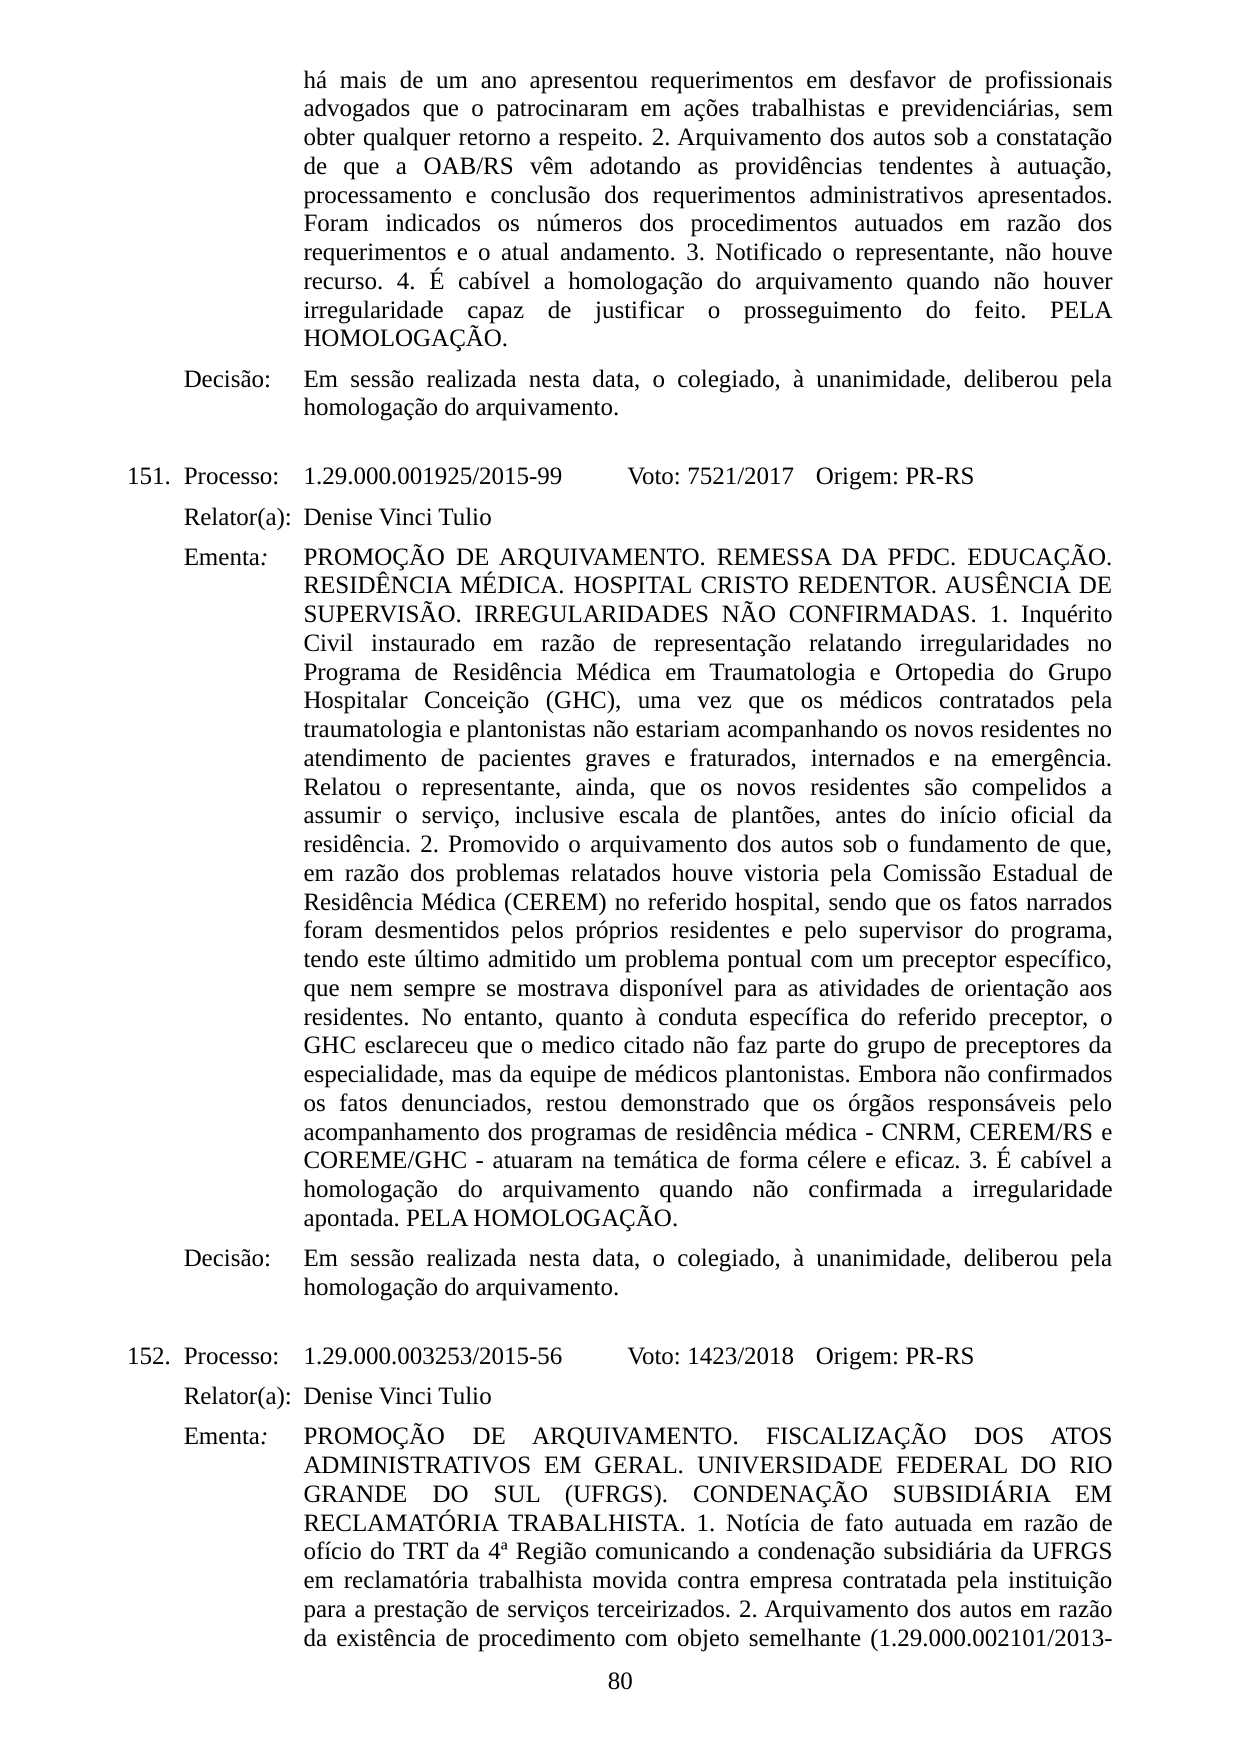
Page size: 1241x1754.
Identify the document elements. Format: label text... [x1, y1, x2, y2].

table_cell Relator(a): [178, 496, 298, 536]
table_cell Ementa: [178, 536, 298, 1238]
table_cell [121, 59, 178, 358]
table_header 151. [121, 456, 178, 496]
table_cell [178, 59, 298, 358]
table_header 152. [121, 1335, 178, 1376]
table_cell Ementa: [178, 1416, 298, 1657]
table_cell [121, 1416, 178, 1657]
table_cell [121, 1376, 178, 1416]
table_cell há mais de um ano apresentou requerimentos em desfavor de profissionais advogados que o patrocinaram em ações trabalhistas e previdenciárias, sem obter qualquer retorno a respeito. 2. Arquivamento dos autos sob a constatação de que a OAB/RS vêm adotando as providências tendentes à autuação, processamento e conclusão dos requerimentos administrativos apresentados. Foram indicados os números dos procedimentos autuados em razão dos requerimentos e o atual andamento. 3. Notificado o representante, não houve recurso. 4. É cabível a homologação do arquivamento quando não houver irregularidade capaz de justificar o prosseguimento do feito. PELA HOMOLOGAÇÃO. [298, 59, 1119, 358]
table_cell PROMOÇÃO DE ARQUIVAMENTO. FISCALIZAÇÃO DOS ATOS ADMINISTRATIVOS EM GERAL. UNIVERSIDADE FEDERAL DO RIO GRANDE DO SUL (UFRGS). CONDENAÇÃO SUBSIDIÁRIA EM RECLAMATÓRIA TRABALHISTA. 1. Notícia de fato autuada em razão de ofício do TRT da 4ª Região comunicando a condenação subsidiária da UFRGS em reclamatória trabalhista movida contra empresa contratada pela instituição para a prestação de serviços terceirizados. 2. Arquivamento dos autos em razão da existência de procedimento com objeto semelhante (1.29.000.002101/2013- [298, 1416, 1119, 1657]
table_cell [121, 536, 178, 1238]
table_cell [121, 358, 178, 427]
table_cell Decisão: [178, 1238, 298, 1307]
table_cell Decisão: [178, 358, 298, 427]
table_cell Denise Vinci Tulio [298, 496, 1119, 536]
table_cell [121, 496, 178, 536]
table_header 1.29.000.001925/2015-99 [298, 456, 621, 496]
table_cell Em sessão realizada nesta data, o colegiado, à unanimidade, deliberou pela homologação do arquivamento. [298, 358, 1119, 427]
table_header Voto: 7521/2017 [621, 456, 810, 496]
table_cell PROMOÇÃO DE ARQUIVAMENTO. REMESSA DA PFDC. EDUCAÇÃO. RESIDÊNCIA MÉDICA. HOSPITAL CRISTO REDENTOR. AUSÊNCIA DE SUPERVISÃO. IRREGULARIDADES NÃO CONFIRMADAS. 1. Inquérito Civil instaurado em razão de representação relatando irregularidades no Programa de Residência Médica em Traumatologia e Ortopedia do Grupo Hospitalar Conceição (GHC), uma vez que os médicos contratados pela traumatologia e plantonistas não estariam acompanhando os novos residentes no atendimento de pacientes graves e fraturados, internados e na emergência. Relatou o representante, ainda, que os novos residentes são compelidos a assumir o serviço, inclusive escala de plantões, antes do início oficial da residência. 2. Promovido o arquivamento dos autos sob o fundamento de que, em razão dos problemas relatados houve vistoria pela Comissão Estadual de Residência Médica (CEREM) no referido hospital, sendo que os fatos narrados foram desmentidos pelos próprios residentes e pelo supervisor do programa, tendo este último admitido um problema pontual com um preceptor específico, que nem sempre se mostrava disponível para as atividades de orientação aos residentes. No entanto, quanto à conduta específica do referido preceptor, o GHC esclareceu que o medico citado não faz parte do grupo de preceptores da especialidade, mas da equipe de médicos plantonistas. Embora não confirmados os fatos denunciados, restou demonstrado que os órgãos responsáveis pelo acompanhamento dos programas de residência médica - CNRM, CEREM/RS e COREME/GHC - atuaram na temática de forma célere e eficaz. 3. É cabível a homologação do arquivamento quando não confirmada a irregularidade apontada. PELA HOMOLOGAÇÃO. [298, 536, 1119, 1238]
table_cell Relator(a): [178, 1376, 298, 1416]
table_cell [121, 1238, 178, 1307]
table_header Processo: [178, 456, 298, 496]
table_header 1.29.000.003253/2015-56 [298, 1335, 621, 1376]
table_cell Em sessão realizada nesta data, o colegiado, à unanimidade, deliberou pela homologação do arquivamento. [298, 1238, 1119, 1307]
table_header Origem: PR-RS [810, 456, 1119, 496]
table_header Processo: [178, 1335, 298, 1376]
table_header Origem: PR-RS [810, 1335, 1119, 1376]
table_cell Denise Vinci Tulio [298, 1376, 1119, 1416]
table_header Voto: 1423/2018 [621, 1335, 810, 1376]
